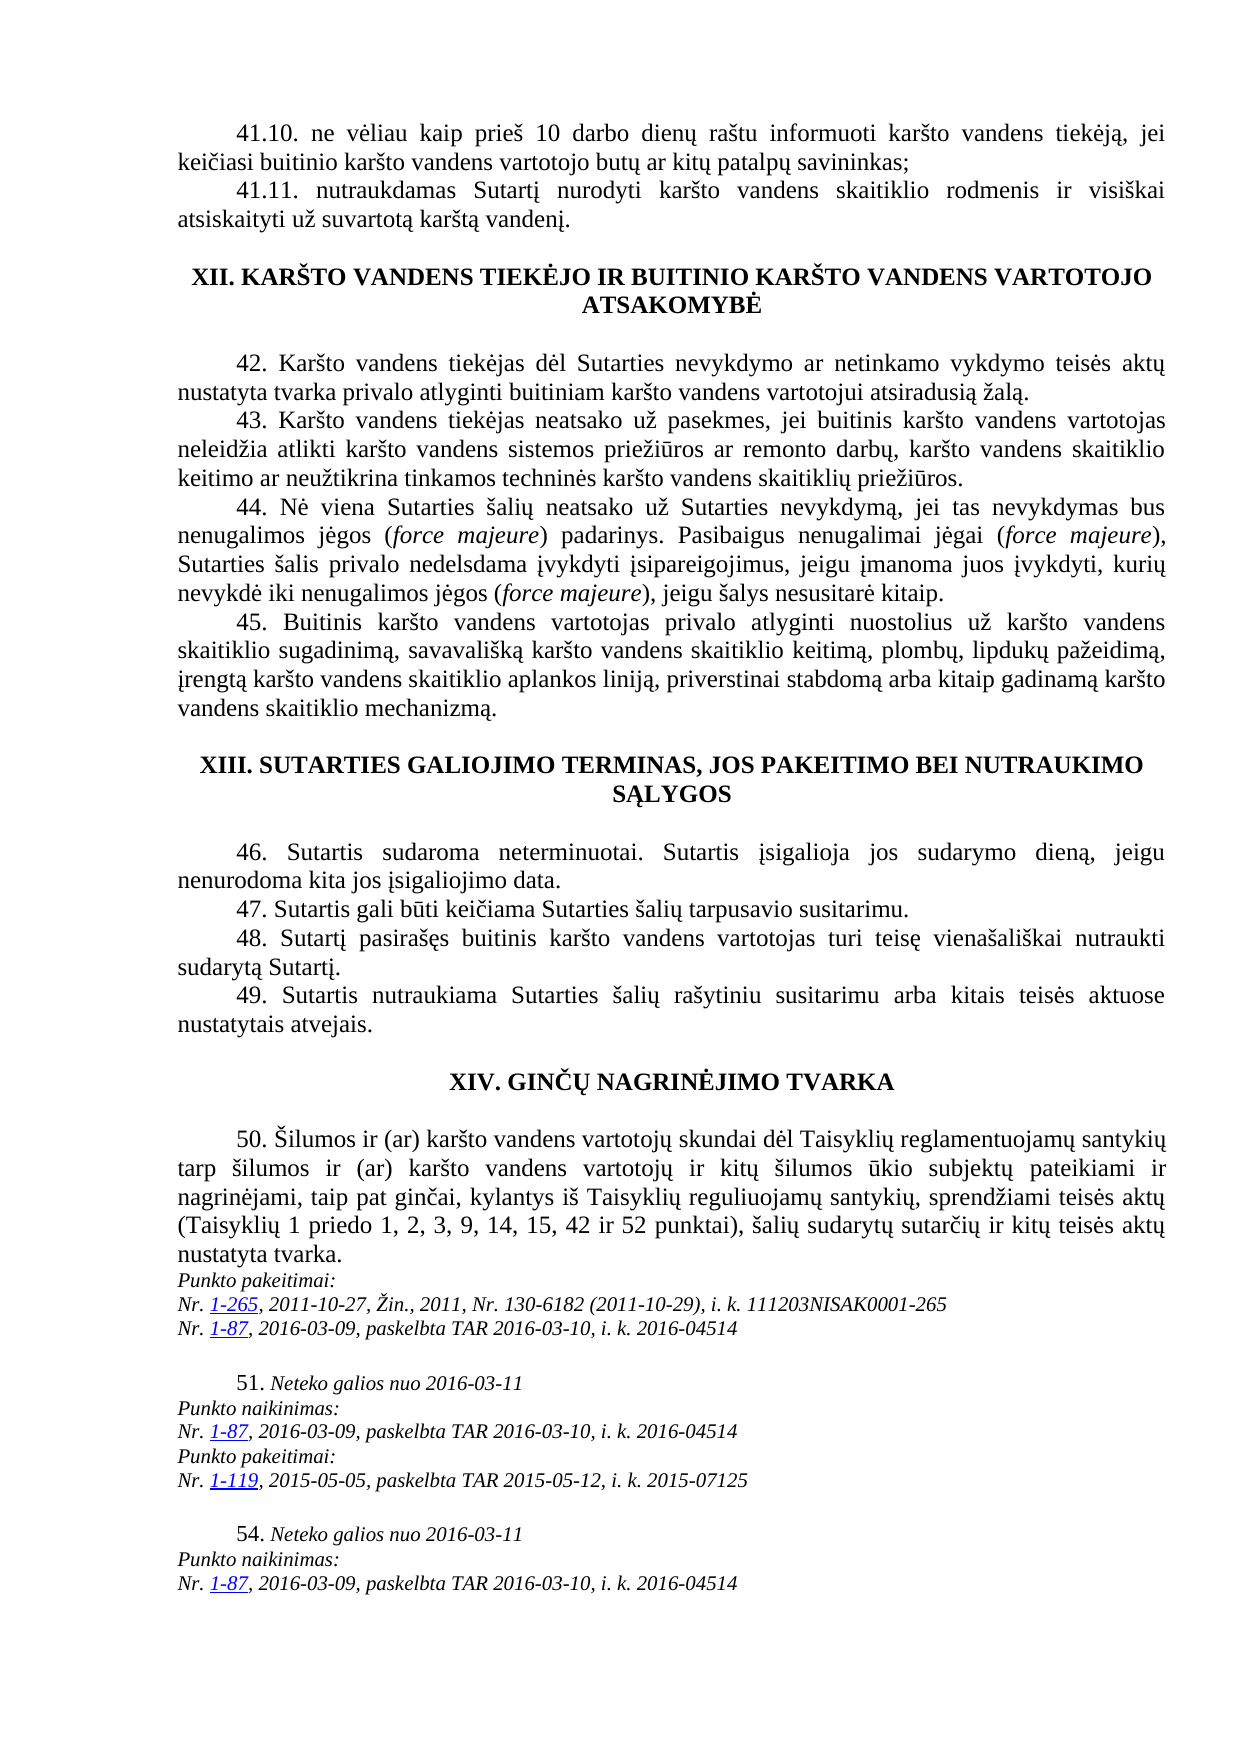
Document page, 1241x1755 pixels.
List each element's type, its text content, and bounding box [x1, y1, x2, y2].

text 51. Neteko galios nuo 2016-03-11 [177, 1369, 1166, 1395]
text 41.11. nutraukdamas Sutartį nurodyti karšto vandens skaitiklio rodmenis ir visiškai atsiskaityti už suvartotą karštą vandenį. [177, 176, 1166, 233]
text Punkto pakeitimai: [177, 1268, 1166, 1292]
text Nr. 1-119, 2015-05-05, paskelbta TAR 2015-05-12, i. k. 2015-07125 [177, 1468, 1166, 1492]
text Nr. 1-265, 2011-10-27, Žin., 2011, Nr. 130-6182 (2011-10-29), i. k. 111203NISAK0001-265 [177, 1292, 1166, 1316]
text Punkto naikinimas: [177, 1547, 1166, 1571]
text 44. Nė viena Sutarties šalių neatsako už Sutarties nevykdymą, jei tas nevykdymas bus nenugalimos jėgos (force majeure) padarinys. Pasibaigus nenugalimai jėgai (force majeure), Sutarties šalis privalo nedelsdama įvykdyti įsipareigojimus, jeigu įmanoma juos įvykdyti, kurių nevykdė iki nenugalimos jėgos (force majeure), jeigu šalys nesusitarė kitaip. [177, 492, 1166, 607]
text 54. Neteko galios nuo 2016-03-11 [177, 1520, 1166, 1547]
text 50. Šilumos ir (ar) karšto vandens vartotojų skundai dėl Taisyklių reglamentuojamų santykių tarp šilumos ir (ar) karšto vandens vartotojų ir kitų šilumos ūkio subjektų pateikiami ir nagrinėjami, taip pat ginčai, kylantys iš Taisyklių reguliuojamų santykių, sprendžiami teisės aktų (Taisyklių 1 priedo 1, 2, 3, 9, 14, 15, 42 ir 52 punktai), šalių sudarytų sutarčių ir kitų teisės aktų nustatyta tvarka. [177, 1124, 1166, 1268]
text XIII. sutarties GALIOJIMO terminas, JOS pakeitimo bei nutraukimo sąlygos [177, 751, 1166, 808]
text 48. Sutartį pasirašęs buitinis karšto vandens vartotojas turi teisę vienašališkai nutraukti sudarytą Sutartį. [177, 923, 1166, 981]
text Punkto naikinimas: [177, 1395, 1166, 1419]
text XIV. ginčų nagrinėjimo tvarka [177, 1067, 1166, 1096]
text 49. Sutartis nutraukiama Sutarties šalių rašytiniu susitarimu arba kitais teisės aktuose nustatytais atvejais. [177, 981, 1166, 1038]
text 43. Karšto vandens tiekėjas neatsako už pasekmes, jei buitinis karšto vandens vartotojas neleidžia atlikti karšto vandens sistemos priežiūros ar remonto darbų, karšto vandens skaitiklio keitimo ar neužtikrina tinkamos techninės karšto vandens skaitiklių priežiūros. [177, 406, 1166, 492]
text 47. Sutartis gali būti keičiama Sutarties šalių tarpusavio susitarimu. [177, 894, 1166, 923]
text 45. Buitinis karšto vandens vartotojas privalo atlyginti nuostolius už karšto vandens skaitiklio sugadinimą, savavališką karšto vandens skaitiklio keitimą, plombų, lipdukų pažeidimą, įrengtą karšto vandens skaitiklio aplankos liniją, priverstinai stabdomą arba kitaip gadinamą karšto vandens skaitiklio mechanizmą. [177, 607, 1166, 722]
text Nr. 1-87, 2016-03-09, paskelbta TAR 2016-03-10, i. k. 2016-04514 [177, 1419, 1166, 1443]
text 42. Karšto vandens tiekėjas dėl Sutarties nevykdymo ar netinkamo vykdymo teisės aktų nustatyta tvarka privalo atlyginti buitiniam karšto vandens vartotojui atsiradusią žalą. [177, 348, 1166, 406]
text Nr. 1-87, 2016-03-09, paskelbta TAR 2016-03-10, i. k. 2016-04514 [177, 1571, 1166, 1595]
text 46. Sutartis sudaroma neterminuotai. Sutartis įsigalioja jos sudarymo dieną, jeigu nenurodoma kita jos įsigaliojimo data. [177, 837, 1166, 894]
text 41.10. ne vėliau kaip prieš 10 darbo dienų raštu informuoti karšto vandens tiekėją, jei keičiasi buitinio karšto vandens vartotojo butų ar kitų patalpų savininkas; [177, 118, 1166, 176]
text Nr. 1-87, 2016-03-09, paskelbta TAR 2016-03-10, i. k. 2016-04514 [177, 1316, 1166, 1340]
text XII. karšto vandens tiekėjo ir buitinio KARŠTO VANDENS vartotojo atsakomybė [177, 262, 1166, 319]
text Punkto pakeitimai: [177, 1443, 1166, 1468]
